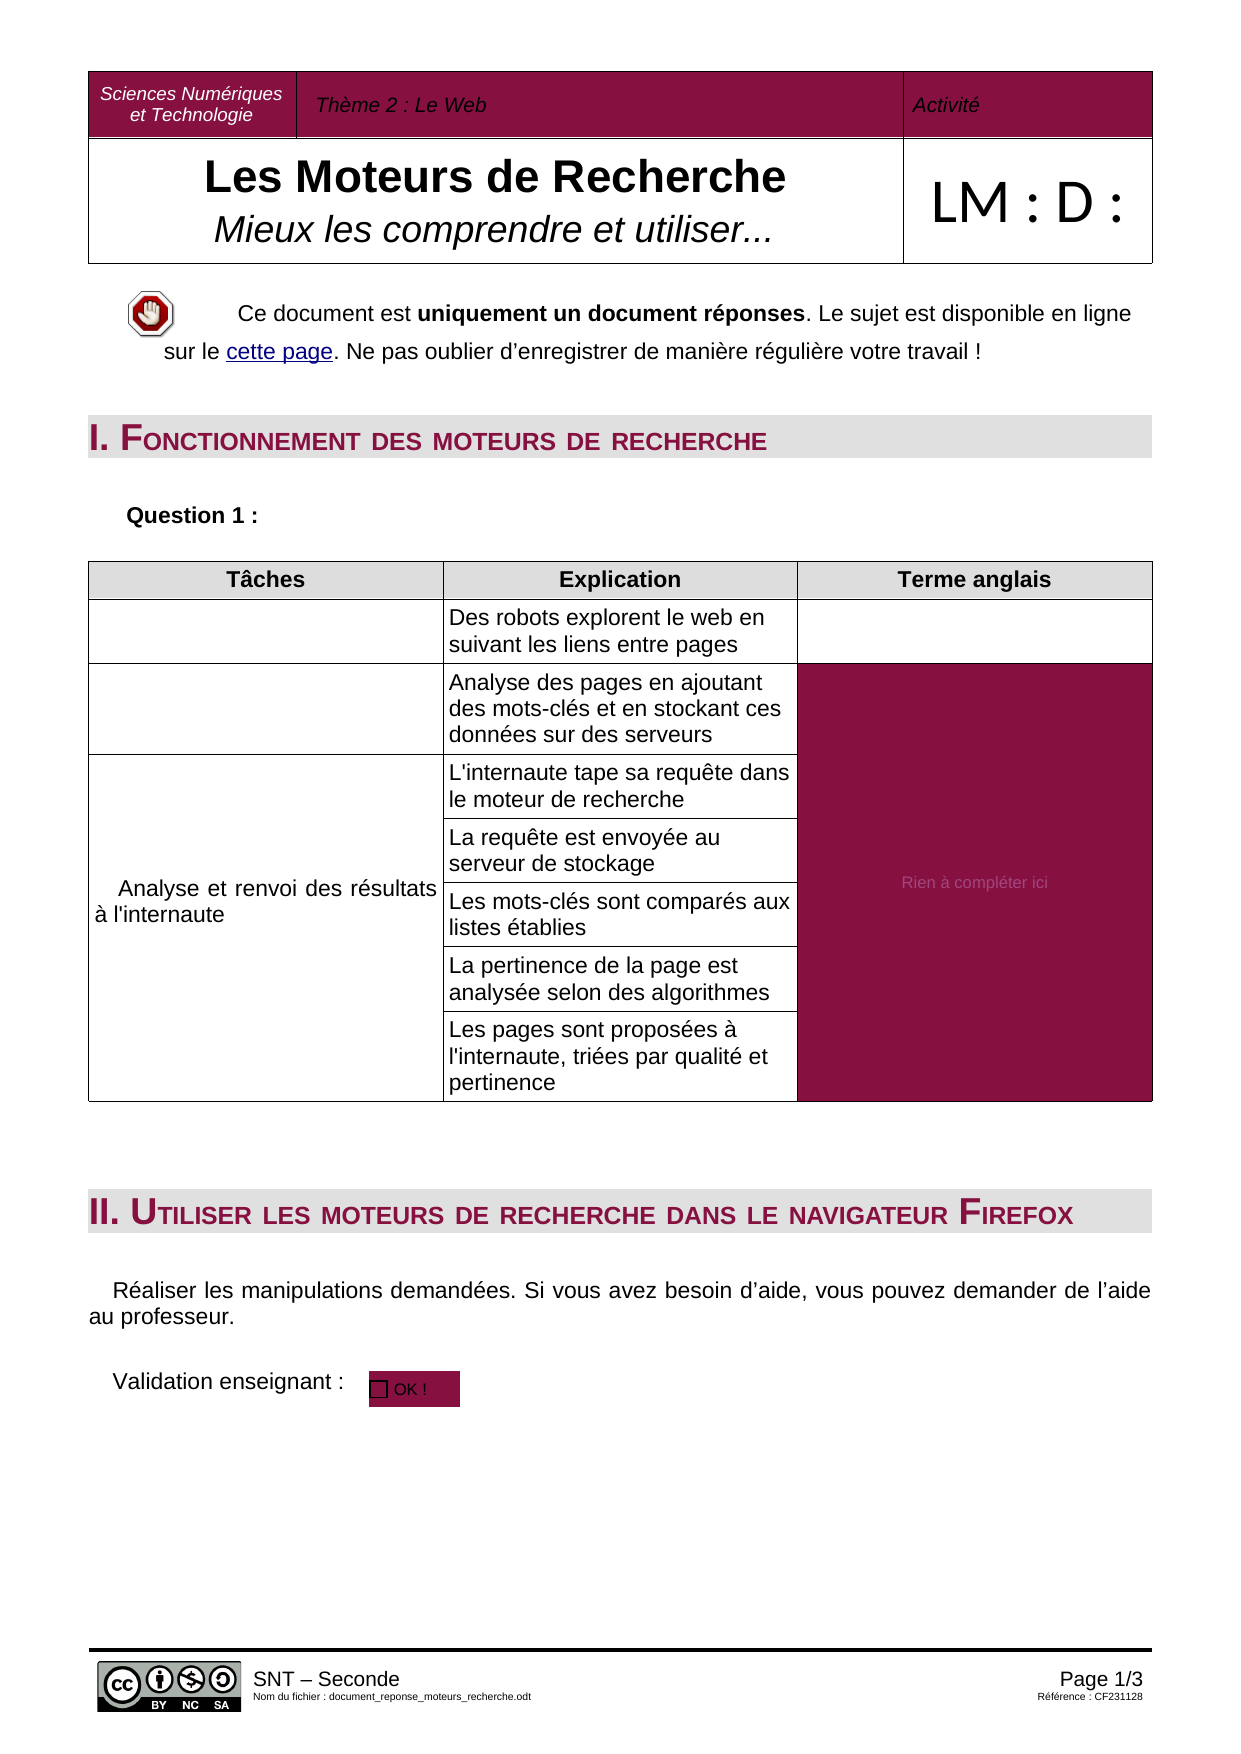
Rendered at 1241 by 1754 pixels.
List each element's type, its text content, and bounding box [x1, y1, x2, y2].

table_cell Les mots-clés sont comparés aux listes établies [444, 883, 797, 946]
table_cell [798, 600, 1152, 663]
table_cell La requête est envoyée au serveur de stockage [444, 819, 797, 882]
subtitle Fonctionnement des moteurs de recherche [88, 415, 1152, 458]
picture [127, 289, 175, 338]
table_cell Analyse et renvoi des résultats à l'internaute [89, 755, 443, 1101]
table_cell [89, 664, 443, 753]
table_header Tâches [89, 562, 443, 598]
text Validation enseignant : [88, 1368, 1152, 1394]
table_cell La pertinence de la page est analysée selon des algorithmes [444, 947, 797, 1011]
table_cell Des robots explorent le web en suivant les liens entre pages [444, 600, 797, 663]
subtitle Utiliser les moteurs de recherche dans le navigateur Firefox [88, 1189, 1152, 1233]
table_cell Rien à compléter ici [798, 664, 1152, 1101]
table_header [297, 72, 903, 137]
table_header Explication [444, 562, 797, 598]
table_cell L'internaute tape sa requête dans le moteur de recherche [444, 755, 797, 818]
table_cell LM : D : [904, 139, 1152, 262]
list Ce document est uniquement un document réponses. Le sujet est disponible en ligne sur le cette page. Ne pas oublier d’enregistrer de manière régulière votre travail ! [126, 289, 1152, 365]
table_header [904, 72, 1152, 137]
table_cell Les Moteurs de Recherche Mieux les comprendre et utiliser... [89, 139, 903, 262]
table_cell Analyse des pages en ajoutant des mots-clés et en stockant ces données sur des serveurs [444, 664, 797, 753]
table_header Sciences Numériques et Technologie [89, 72, 296, 137]
text Réaliser les manipulations demandées. Si vous avez besoin d’aide, vous pouvez demander de l’aide au professeur. [88, 1277, 1152, 1329]
table_cell [89, 600, 443, 663]
table_header Terme anglais [798, 562, 1152, 598]
table_cell Les pages sont proposées à l'internaute, triées par qualité et pertinence [444, 1012, 797, 1101]
picture [97, 1661, 242, 1712]
